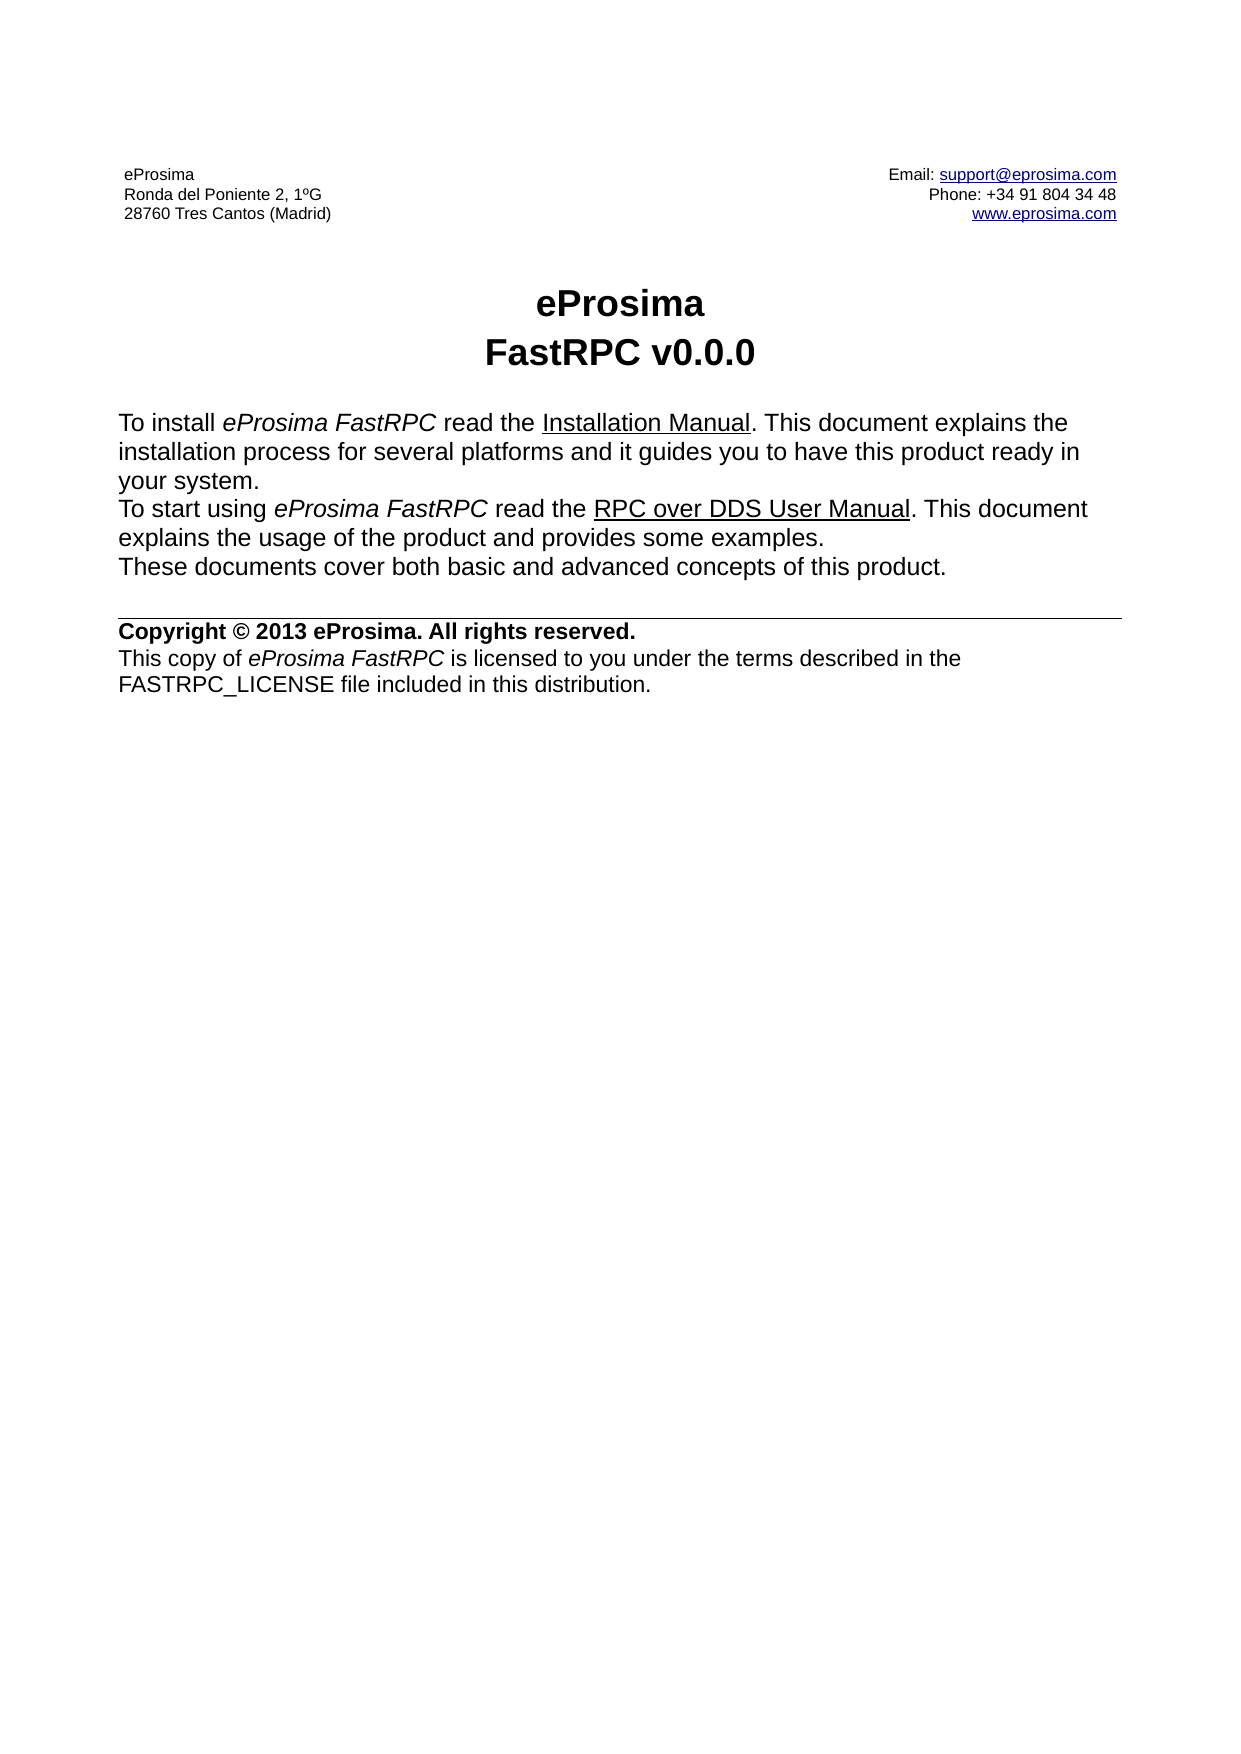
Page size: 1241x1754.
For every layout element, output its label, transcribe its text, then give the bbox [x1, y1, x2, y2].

table_header eProsima Ronda del Poniente 2, 1ºG 28760 Tres Cantos (Madrid) [118, 159, 453, 379]
text These documents cover both basic and advanced concepts of this product. [118, 552, 1122, 581]
text To install eProsima FastRPC read the Installation Manual. This document explains the installation process for several platforms and it guides you to have this product ready in your system. [118, 408, 1122, 494]
text To start using eProsima FastRPC read the RPC over DDS User Manual. This document explains the usage of the product and provides some examples. [118, 494, 1122, 552]
table_header eProsima FastRPC v0.0.0 [453, 159, 787, 379]
text This copy of eProsima FastRPC is licensed to you under the terms described in the FASTRPC_LICENSE file included in this distribution. [118, 644, 1122, 697]
table_header Email: support@eprosima.com Phone: +34 91 804 34 48 www.eprosima.com [788, 159, 1122, 379]
text Copyright © 2013 eProsima. All rights reserved. [118, 619, 1122, 644]
